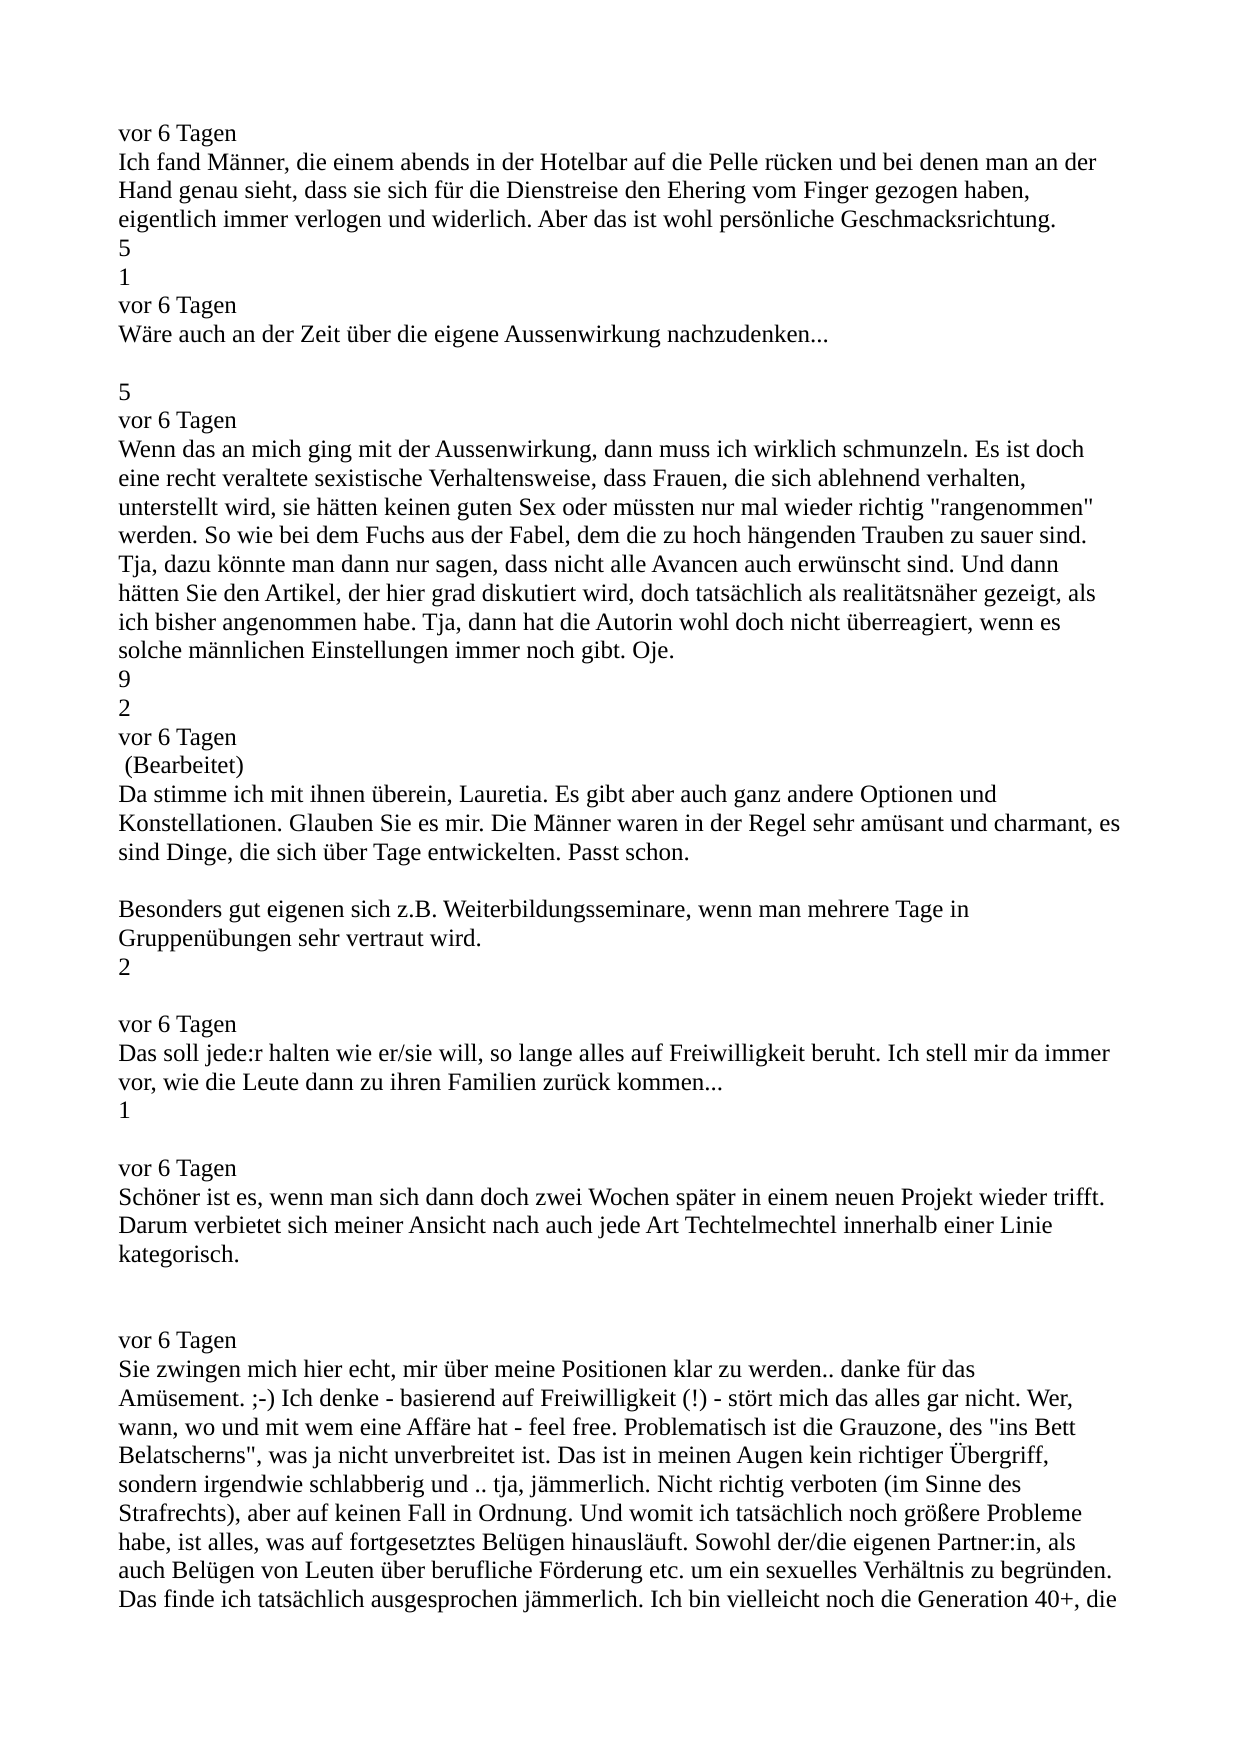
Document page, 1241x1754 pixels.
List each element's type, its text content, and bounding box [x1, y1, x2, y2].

text vor 6 Tagen [118, 406, 1122, 434]
text Wäre auch an der Zeit über die eigene Aussenwirkung nachzudenken... [118, 319, 1122, 348]
text Besonders gut eigenen sich z.B. Weiterbildungsseminare, wenn man mehrere Tage in Gruppenübungen sehr vertraut wird. [118, 894, 1122, 952]
text 5 [118, 233, 1122, 262]
text 2 [118, 952, 1122, 981]
text Ich fand Männer, die einem abends in der Hotelbar auf die Pelle rücken und bei denen man an der Hand genau sieht, dass sie sich für die Dienstreise den Ehering vom Finger gezogen haben, eigentlich immer verlogen und widerlich. Aber das ist wohl persönliche Geschmacksrichtung. [118, 147, 1122, 233]
text 1 [118, 1096, 1122, 1124]
text vor 6 Tagen [118, 1326, 1122, 1354]
text vor 6 Tagen [118, 1009, 1122, 1038]
text (Bearbeitet) [118, 751, 1122, 779]
text 5 [118, 377, 1122, 406]
text 2 [118, 693, 1122, 722]
text 9 [118, 664, 1122, 693]
text vor 6 Tagen [118, 1153, 1122, 1182]
text vor 6 Tagen [118, 722, 1122, 751]
text vor 6 Tagen [118, 291, 1122, 319]
text 1 [118, 262, 1122, 291]
text vor 6 Tagen [118, 118, 1122, 147]
text Wenn das an mich ging mit der Aussenwirkung, dann muss ich wirklich schmunzeln. Es ist doch eine recht veraltete sexistische Verhaltensweise, dass Frauen, die sich ablehnend verhalten, unterstellt wird, sie hätten keinen guten Sex oder müssten nur mal wieder richtig "rangenommen" werden. So wie bei dem Fuchs aus der Fabel, dem die zu hoch hängenden Trauben zu sauer sind. Tja, dazu könnte man dann nur sagen, dass nicht alle Avancen auch erwünscht sind. Und dann hätten Sie den Artikel, der hier grad diskutiert wird, doch tatsächlich als realitätsnäher gezeigt, als ich bisher angenommen habe. Tja, dann hat die Autorin wohl doch nicht überreagiert, wenn es solche männlichen Einstellungen immer noch gibt. Oje. [118, 434, 1122, 664]
text Da stimme ich mit ihnen überein, Lauretia. Es gibt aber auch ganz andere Optionen und Konstellationen. Glauben Sie es mir. Die Männer waren in der Regel sehr amüsant und charmant, es sind Dinge, die sich über Tage entwickelten. Passt schon. [118, 779, 1122, 866]
text Schöner ist es, wenn man sich dann doch zwei Wochen später in einem neuen Projekt wieder trifft. Darum verbietet sich meiner Ansicht nach auch jede Art Techtelmechtel innerhalb einer Linie kategorisch. [118, 1182, 1122, 1268]
text Sie zwingen mich hier echt, mir über meine Positionen klar zu werden.. danke für das Amüsement. ;-) Ich denke - basierend auf Freiwilligkeit (!) - stört mich das alles gar nicht. Wer, wann, wo und mit wem eine Affäre hat - feel free. Problematisch ist die Grauzone, des "ins Bett Belatscherns", was ja nicht unverbreitet ist. Das ist in meinen Augen kein richtiger Übergriff, sondern irgendwie schlabberig und .. tja, jämmerlich. Nicht richtig verboten (im Sinne des Strafrechts), aber auf keinen Fall in Ordnung. Und womit ich tatsächlich noch größere Probleme habe, ist alles, was auf fortgesetztes Belügen hinausläuft. Sowohl der/die eigenen Partner:in, als auch Belügen von Leuten über berufliche Förderung etc. um ein sexuelles Verhältnis zu begründen. Das finde ich tatsächlich ausgesprochen jämmerlich. Ich bin vielleicht noch die Generation 40+, die [118, 1354, 1122, 1613]
text Das soll jede:r halten wie er/sie will, so lange alles auf Freiwilligkeit beruht. Ich stell mir da immer vor, wie die Leute dann zu ihren Familien zurück kommen... [118, 1038, 1122, 1096]
